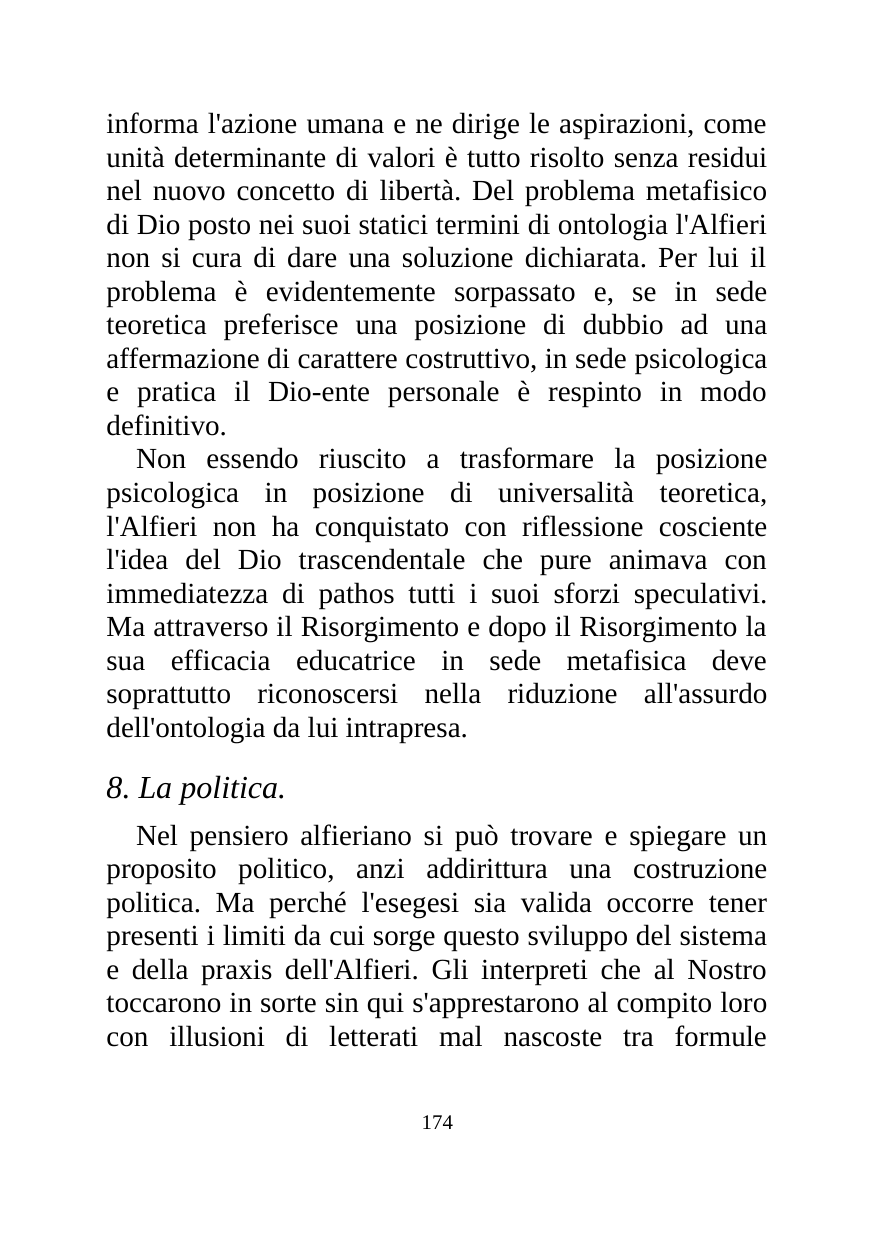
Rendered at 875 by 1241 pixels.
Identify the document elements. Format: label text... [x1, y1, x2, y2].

subtitle 8. La politica. [106, 768, 768, 805]
text Nel pensiero alfieriano si può trovare e spiegare un proposito politico, anzi addirittura una costruzione politica. Ma perché l'esegesi sia valida occorre tener presenti i limiti da cui sorge questo sviluppo del sistema e della praxis dell'Alfieri. Gli interpreti che al Nostro toccarono in sorte sin qui s'apprestarono al compito loro con illusioni di letterati mal nascoste tra formule [106, 818, 768, 1053]
text Non essendo riuscito a trasformare la posizione psicologica in posizione di universalità teoretica, l'Alfieri non ha conquistato con riflessione cosciente l'idea del Dio trascendentale che pure animava con immediatezza di pathos tutti i suoi sforzi speculativi. Ma attraverso il Risorgimento e dopo il Risorgimento la sua efficacia educatrice in sede metafisica deve soprattutto riconoscersi nella riduzione all'assurdo dell'ontologia da lui intrapresa. [106, 442, 768, 743]
text informa l'azione umana e ne dirige le aspirazioni, come unità determinante di valori è tutto risolto senza residui nel nuovo concetto di libertà. Del problema metafisico di Dio posto nei suoi statici termini di ontologia l'Alfieri non si cura di dare una soluzione dichiarata. Per lui il problema è evidentemente sorpassato e, se in sede teoretica preferisce una posizione di dubbio ad una affermazione di carattere costruttivo, in sede psicologica e pratica il Dio-ente personale è respinto in modo definitivo. [106, 106, 768, 442]
